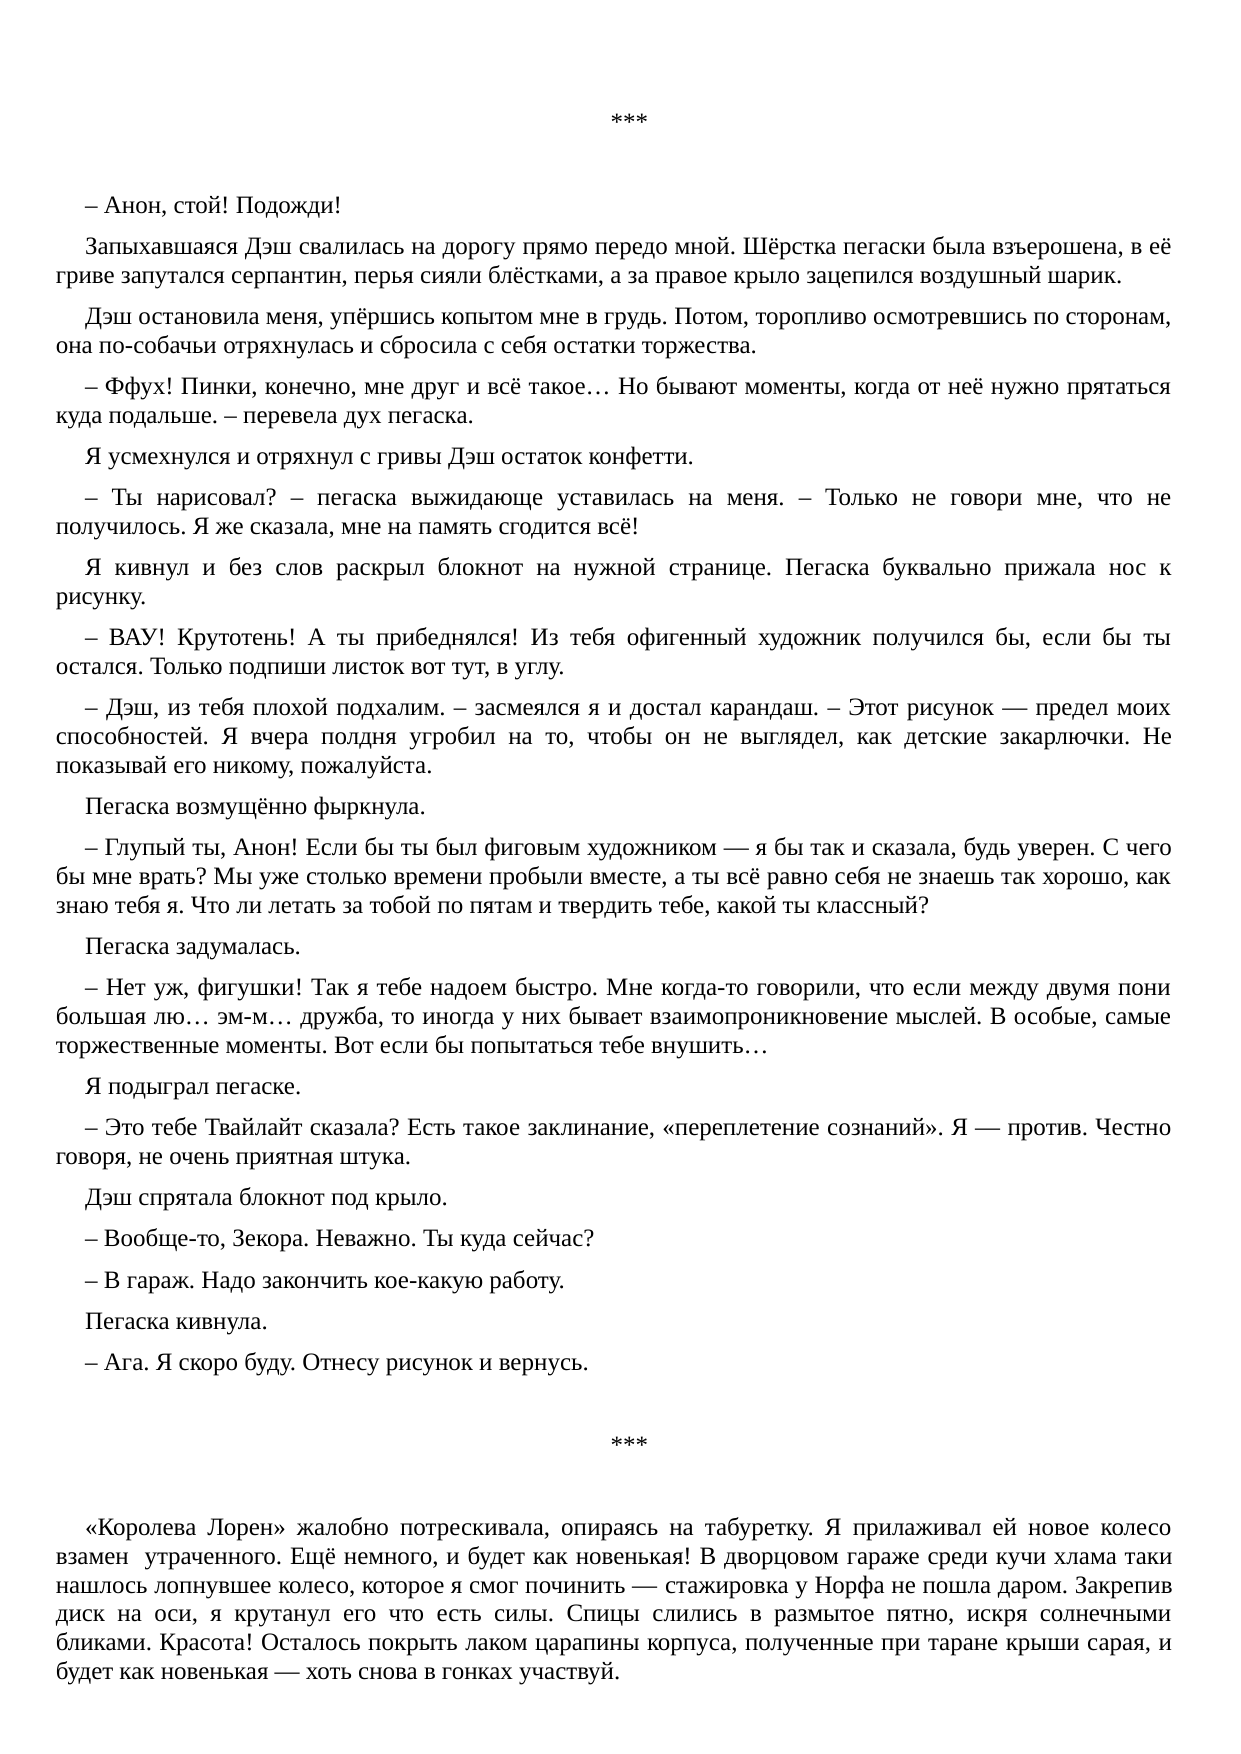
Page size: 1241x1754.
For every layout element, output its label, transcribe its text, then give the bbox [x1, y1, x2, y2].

text Я подыграл пегаске. [56, 1071, 1173, 1100]
text «Королева Лорен» жалобно потрескивала, опираясь на табуретку. Я прилаживал ей новое колесо взамен утраченного. Ещё немного, и будет как новенькая! В дворцовом гараже среди кучи хлама таки нашлось лопнувшее колесо, которое я смог починить — стажировка у Норфа не пошла даром. Закрепив диск на оси, я крутанул его что есть силы. Спицы слились в размытое пятно, искря солнечными бликами. Красота! Осталось покрыть лаком царапины корпуса, полученные при таране крыши сарая, и будет как новенькая — хоть снова в гонках участвуй. [56, 1512, 1173, 1685]
text – Дэш, из тебя плохой подхалим. – засмеялся я и достал карандаш. – Этот рисунок — предел моих способностей. Я вчера полдня угробил на то, чтобы он не выглядел, как детские закарлючки. Не показывай его никому, пожалуйста. [56, 692, 1173, 778]
text – Это тебе Твайлайт сказала? Есть такое заклинание, «переплетение сознаний». Я — против. Честно говоря, не очень приятная штука. [56, 1112, 1173, 1170]
text Я кивнул и без слов раскрыл блокнот на нужной странице. Пегаска буквально прижала нос к рисунку. [56, 552, 1173, 610]
text – Ты нарисовал? – пегаска выжидающе уставилась на меня. – Только не говори мне, что не получилось. Я же сказала, мне на память сгодится всё! [56, 482, 1173, 540]
text – Ффух! Пинки, конечно, мне друг и всё такое… Но бывают моменты, когда от неё нужно прятаться куда подальше. – перевела дух пегаска. [56, 371, 1173, 428]
text Дэш остановила меня, упёршись копытом мне в грудь. Потом, торопливо осмотревшись по сторонам, она по-собачьи отряхнулась и сбросила с себя остатки торжества. [56, 301, 1173, 358]
text – Анон, стой! Подожди! [56, 190, 1173, 218]
text – Ага. Я скоро буду. Отнесу рисунок и вернусь. [56, 1347, 1173, 1376]
text Я усмехнулся и отряхнул с гривы Дэш остаток конфетти. [56, 441, 1173, 470]
text Пегаска кивнула. [56, 1306, 1173, 1335]
text *** [56, 107, 1173, 136]
text Запыхавшаяся Дэш свалилась на дорогу прямо передо мной. Шёрстка пегаски была взъерошена, в её гриве запутался серпантин, перья сияли блёстками, а за правое крыло зацепился воздушный шарик. [56, 231, 1173, 288]
text Пегаска задумалась. [56, 931, 1173, 960]
text Дэш спрятала блокнот под крыло. [56, 1182, 1173, 1211]
text – ВАУ! Крутотень! А ты прибеднялся! Из тебя офигенный художник получился бы, если бы ты остался. Только подпиши листок вот тут, в углу. [56, 622, 1173, 680]
text – В гараж. Надо закончить кое-какую работу. [56, 1265, 1173, 1293]
text Пегаска возмущённо фыркнула. [56, 791, 1173, 820]
text *** [56, 1430, 1173, 1458]
text – Вообще-то, Зекора. Неважно. Ты куда сейчас? [56, 1223, 1173, 1252]
text – Глупый ты, Анон! Если бы ты был фиговым художником — я бы так и сказала, будь уверен. С чего бы мне врать? Мы уже столько времени пробыли вместе, а ты всё равно себя не знаешь так хорошо, как знаю тебя я. Что ли летать за тобой по пятам и твердить тебе, какой ты классный? [56, 832, 1173, 918]
text – Нет уж, фигушки! Так я тебе надоем быстро. Мне когда-то говорили, что если между двумя пони большая лю… эм-м… дружба, то иногда у них бывает взаимопроникновение мыслей. В особые, самые торжественные моменты. Вот если бы попытаться тебе внушить… [56, 972, 1173, 1058]
